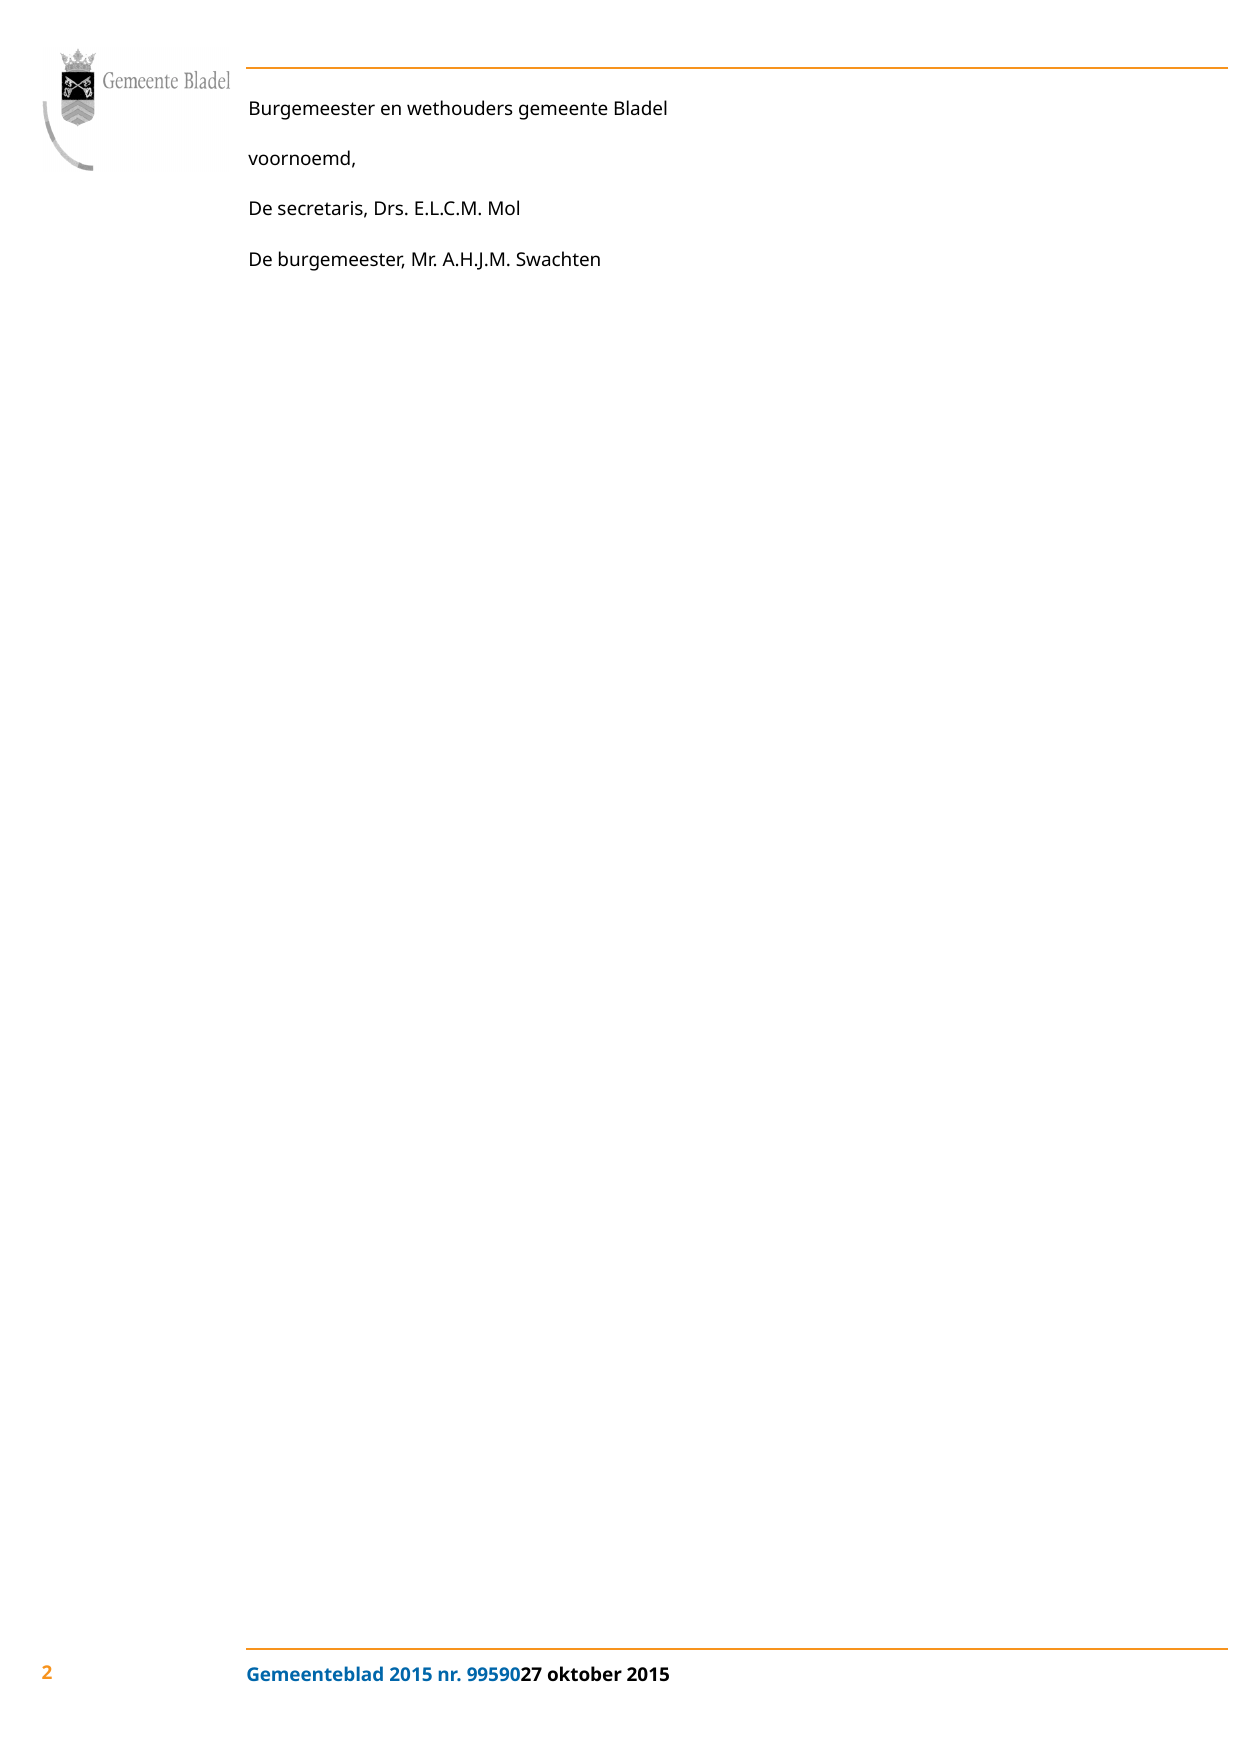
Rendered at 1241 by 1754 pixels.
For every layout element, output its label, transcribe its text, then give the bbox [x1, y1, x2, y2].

text De burgemeester, Mr. A.H.J.M. Swachten [248, 246, 1152, 272]
text Burgemeester en wethouders gemeente Bladel [248, 95, 1152, 121]
text De secretaris, Drs. E.L.C.M. Mol [248, 196, 1152, 221]
picture [41, 47, 231, 172]
text voornoemd, [248, 145, 1152, 171]
